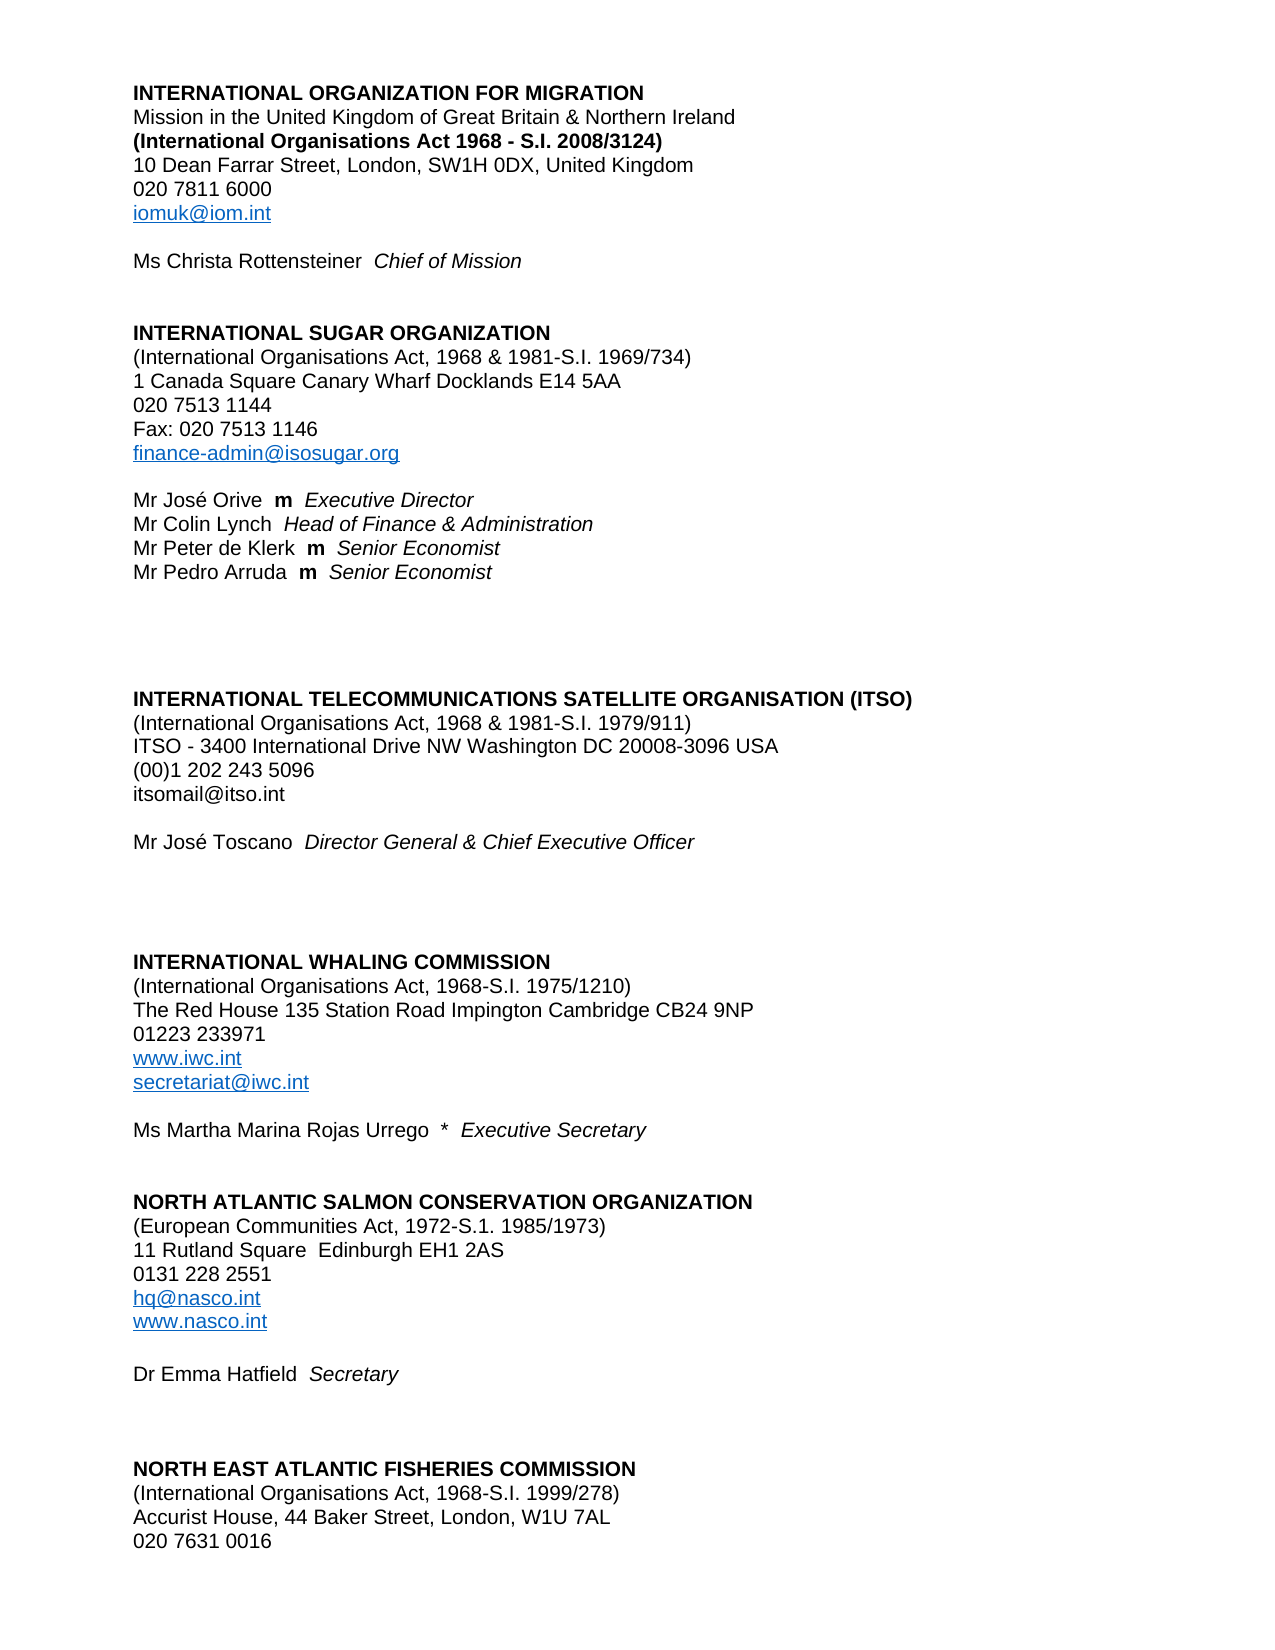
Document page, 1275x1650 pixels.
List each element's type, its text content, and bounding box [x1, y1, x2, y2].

text Mr José Orive m Executive Director [133, 488, 1181, 512]
text 020 7631 0016 [133, 1529, 1181, 1553]
text Ms Martha Marina Rojas Urrego * Executive Secretary [133, 1118, 1181, 1142]
text INTERNATIONAL TELECOMMUNICATIONS SATELLITE ORGANISATION (ITSO) [133, 686, 1181, 710]
text Ms Christa Rottensteiner Chief of Mission [133, 249, 1181, 273]
text (International Organisations Act, 1968-S.I. 1975/1210) [133, 974, 1181, 998]
text 01223 233971 [133, 1022, 1181, 1046]
text 1 Canada Square Canary Wharf Docklands E14 5AA [133, 368, 1181, 392]
text Dr Emma Hatfield Secretary [133, 1361, 1181, 1385]
text itsomail@itso.int [133, 782, 1181, 806]
text www.nasco.int [133, 1309, 1181, 1333]
text Mr Pedro Arruda m Senior Economist [133, 560, 1181, 584]
text (International Organisations Act, 1968 & 1981-S.I. 1969/734) [133, 344, 1181, 368]
text INTERNATIONAL SUGAR ORGANIZATION [133, 321, 1181, 344]
text secretariat@iwc.int [133, 1070, 1181, 1094]
text (International Organisations Act, 1968 & 1981-S.I. 1979/911) [133, 710, 1181, 734]
text 10 Dean Farrar Street, London, SW1H 0DX, United Kingdom [133, 153, 1181, 177]
text Mission in the United Kingdom of Great Britain & Northern Ireland [133, 105, 1181, 129]
text finance-admin@isosugar.org [133, 440, 1181, 464]
text (00)1 202 243 5096 [133, 758, 1181, 782]
text iomuk@iom.int [133, 201, 1181, 225]
text NORTH ATLANTIC SALMON CONSERVATION ORGANIZATION [133, 1189, 1181, 1213]
text Mr Colin Lynch Head of Finance & Administration [133, 512, 1181, 536]
text hq@nasco.int [133, 1285, 1181, 1309]
text Fax: 020 7513 1146 [133, 416, 1181, 440]
text 11 Rutland Square Edinburgh EH1 2AS [133, 1237, 1181, 1261]
text 020 7513 1144 [133, 392, 1181, 416]
text INTERNATIONAL WHALING COMMISSION [133, 950, 1181, 974]
text INTERNATIONAL ORGANIZATION FOR MIGRATION [133, 81, 1181, 105]
text www.iwc.int [133, 1046, 1181, 1070]
text 020 7811 6000 [133, 177, 1181, 201]
subtitle NORTH EAST ATLANTIC FISHERIES COMMISSION [133, 1457, 1181, 1481]
text ITSO - 3400 International Drive NW Washington DC 20008-3096 USA [133, 734, 1181, 758]
text The Red House 135 Station Road Impington Cambridge CB24 9NP [133, 998, 1181, 1022]
text Accurist House, 44 Baker Street, London, W1U 7AL [133, 1505, 1181, 1529]
text Mr Peter de Klerk m Senior Economist [133, 536, 1181, 560]
text (International Organisations Act 1968 - S.I. 2008/3124) [133, 129, 1181, 153]
text 0131 228 2551 [133, 1261, 1181, 1285]
text (European Communities Act, 1972-S.1. 1985/1973) [133, 1213, 1181, 1237]
text (International Organisations Act, 1968-S.I. 1999/278) [133, 1481, 1181, 1505]
text Mr José Toscano Director General & Chief Executive Officer [133, 830, 1181, 854]
